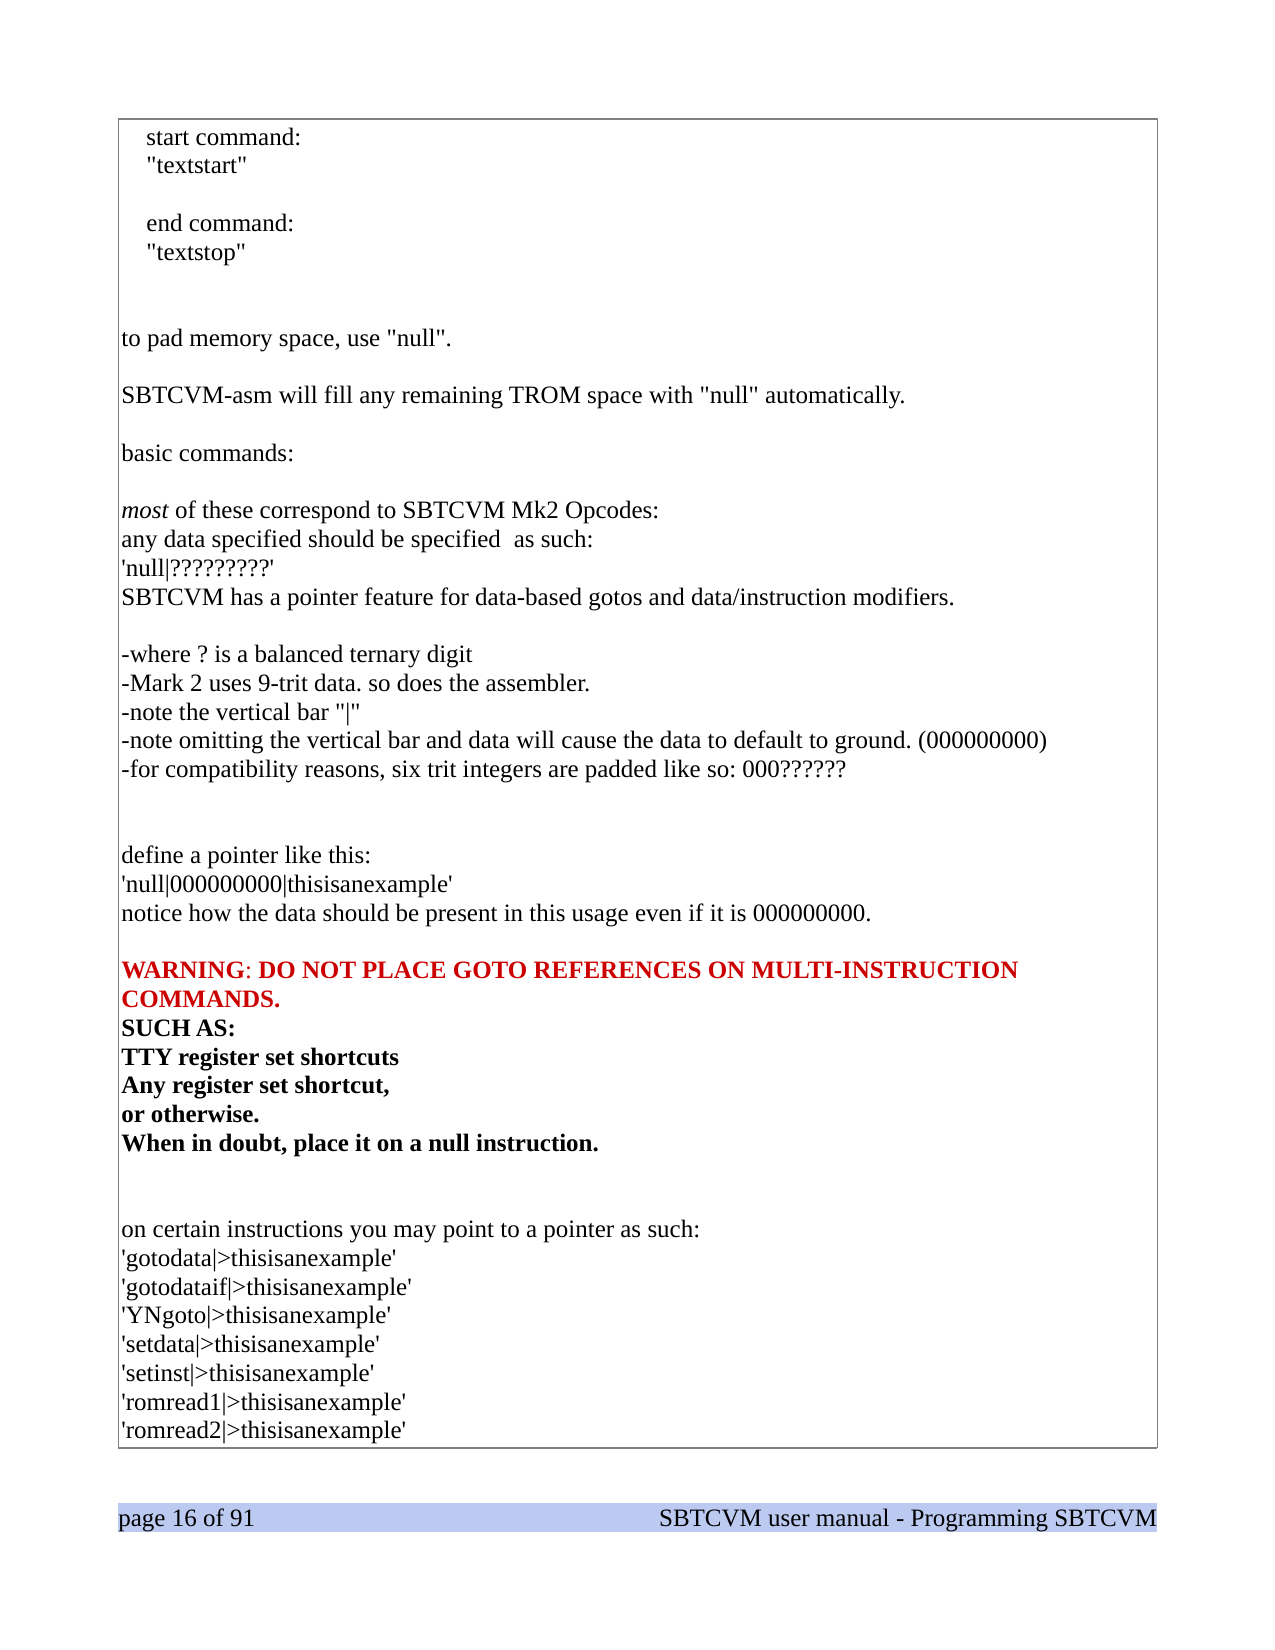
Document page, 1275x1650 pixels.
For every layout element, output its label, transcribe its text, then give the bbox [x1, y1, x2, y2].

table_header start command: "textstart" end command: "textstop" to pad memory space, use "null". SBTCVM-asm will fill any remaining TROM space with "null" automatically. basic commands: most of these correspond to SBTCVM Mk2 Opcodes: any data specified should be specified as such: 'null|?????????' SBTCVM has a pointer feature for data-based gotos and data/instruction modifiers. -where ? is a balanced ternary digit -Mark 2 uses 9-trit data. so does the assembler. -note the vertical bar "|" -note omitting the vertical bar and data will cause the data to default to ground. (000000000) -for compatibility reasons, six trit integers are padded like so: 000?????? define a pointer like this: 'null|000000000|thisisanexample' notice how the data should be present in this usage even if it is 000000000. WARNING: DO NOT PLACE GOTO REFERENCES ON MULTI-INSTRUCTION COMMANDS. SUCH AS: TTY register set shortcuts Any register set shortcut, or otherwise. When in doubt, place it on a null instruction. on certain instructions you may point to a pointer as such: 'gotodata|>thisisanexample' 'gotodataif|>thisisanexample' 'YNgoto|>thisisanexample' 'setdata|>thisisanexample' 'setinst|>thisisanexample' 'romread1|>thisisanexample' 'romread2|>thisisanexample' [119, 120, 1157, 1447]
